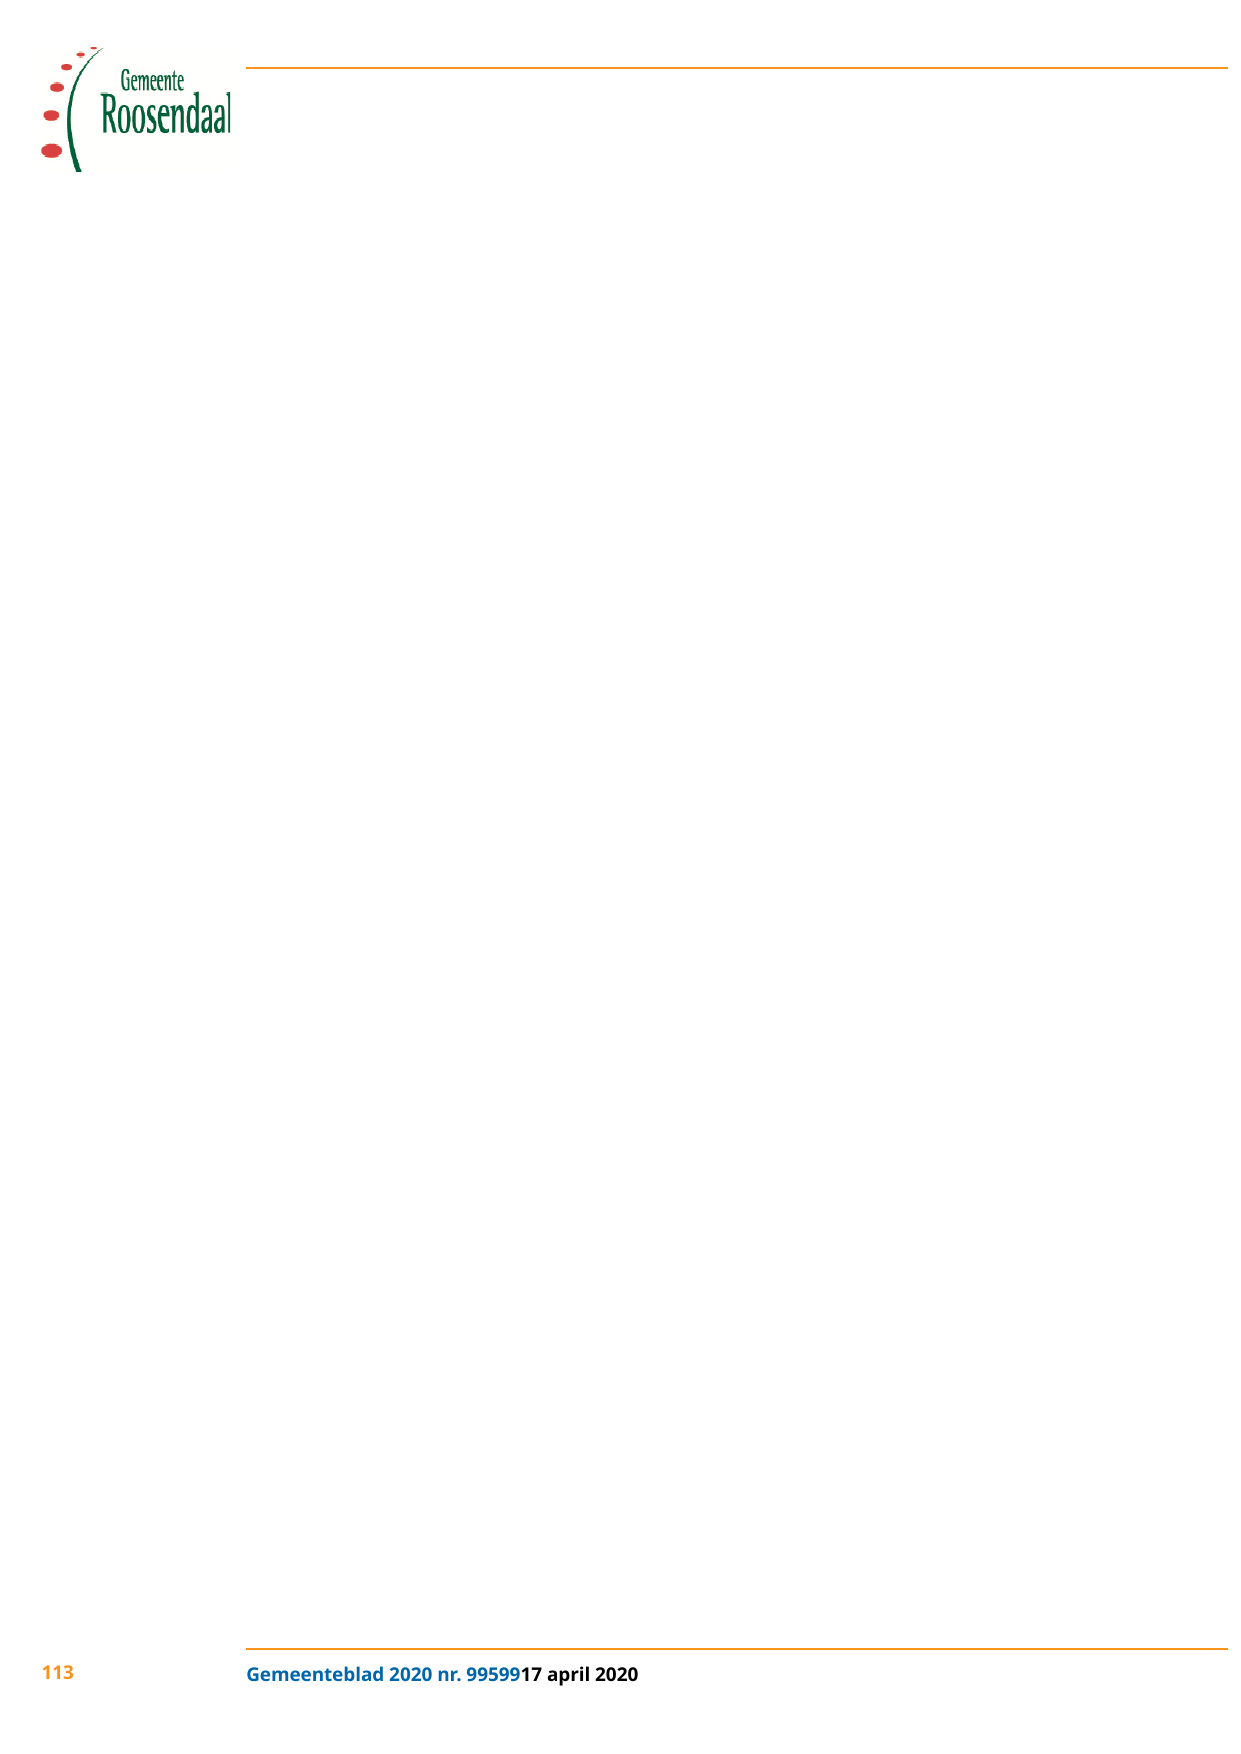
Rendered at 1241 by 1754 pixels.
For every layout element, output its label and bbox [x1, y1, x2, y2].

picture [41, 47, 231, 172]
